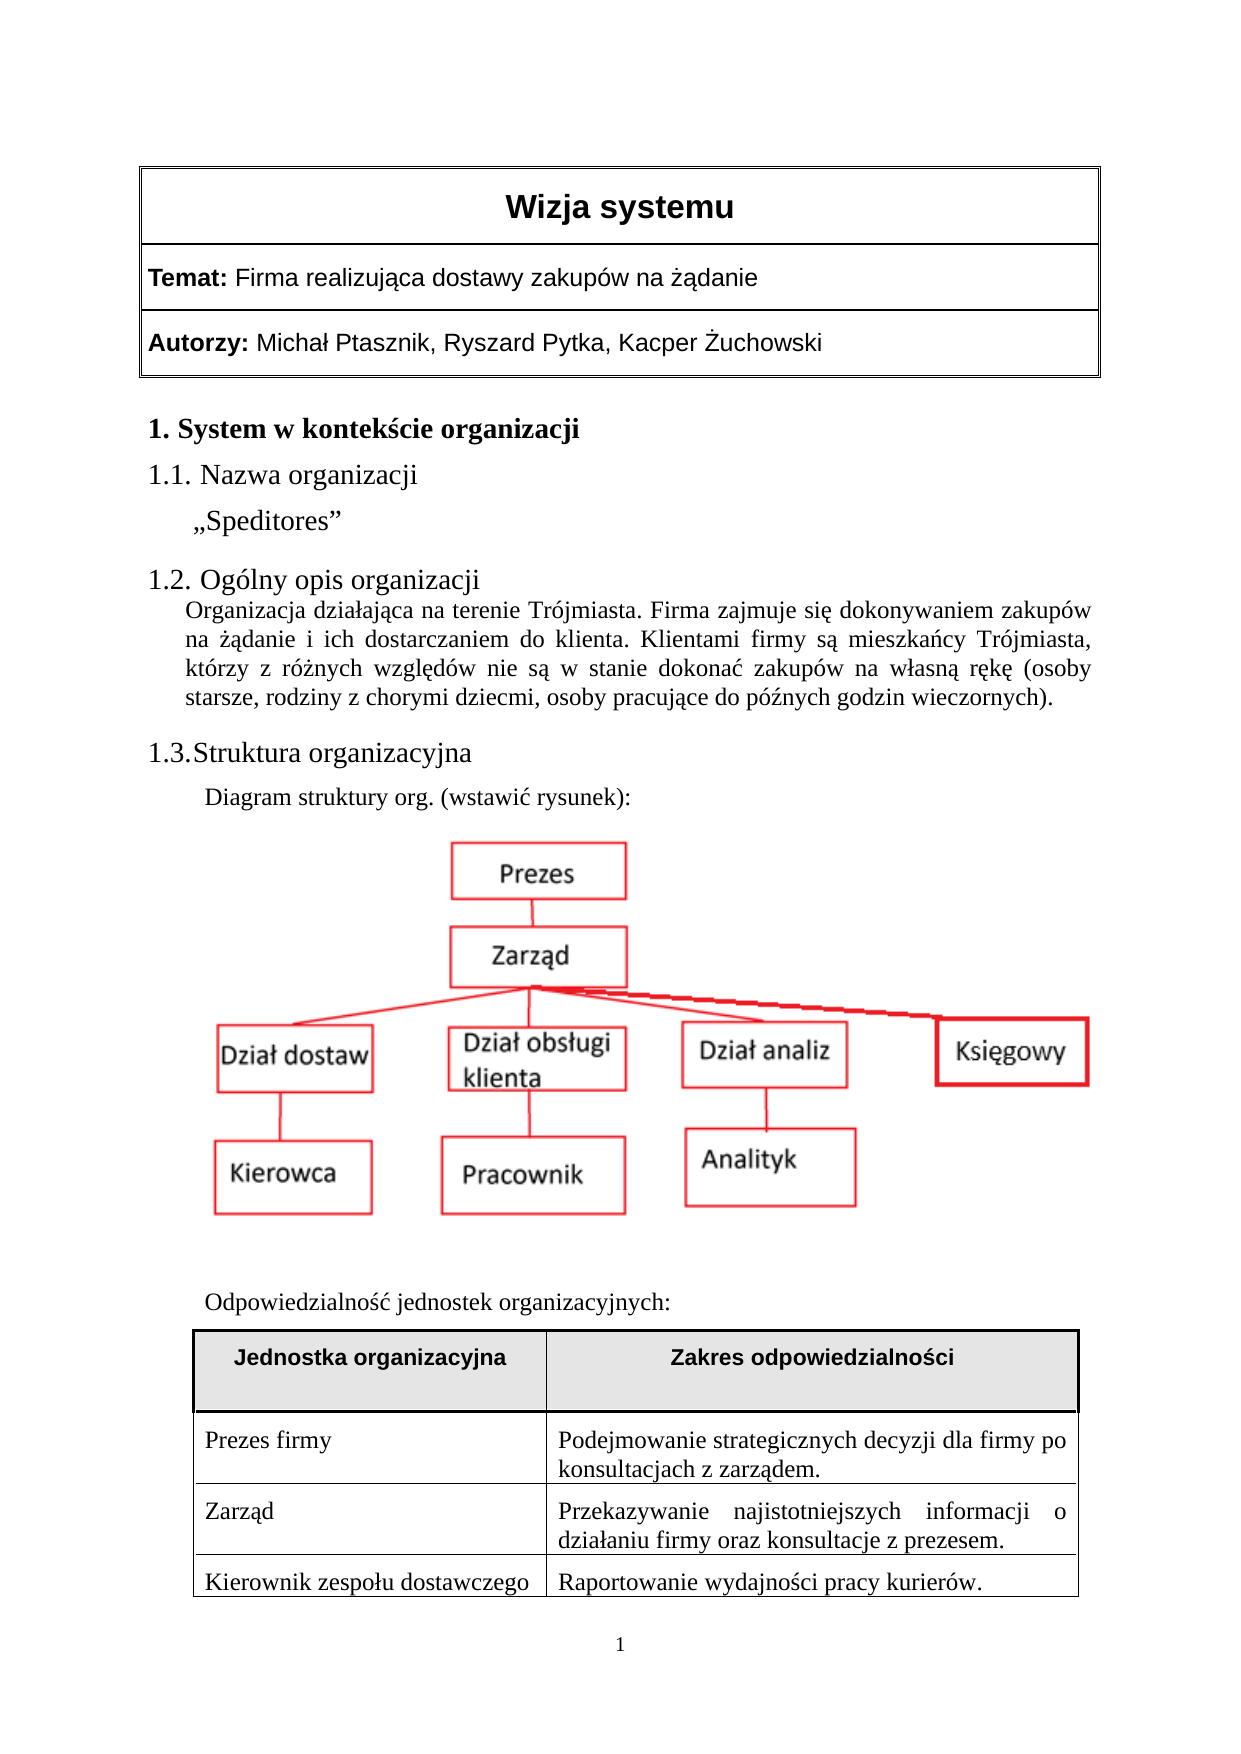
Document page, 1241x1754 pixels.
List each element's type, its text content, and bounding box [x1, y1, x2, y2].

list System w kontekście organizacji [148, 411, 1092, 445]
list Nazwa organizacji [148, 457, 1092, 491]
text Diagram struktury org. (wstawić rysunek): [204, 782, 1092, 810]
table_cell Temat: Firma realizująca dostawy zakupów na żądanie [142, 245, 1098, 309]
list Ogólny opis organizacji [148, 562, 1092, 596]
list Struktura organizacyjna [148, 736, 1092, 769]
table_cell Przekazywanie najistotniejszych informacji o działaniu firmy oraz konsultacje z prezesem. [547, 1483, 1078, 1554]
text Odpowiedzialność jednostek organizacyjnych: [204, 1287, 1092, 1316]
table_header Wizja systemu [142, 169, 1098, 243]
table_cell Zarząd [194, 1483, 546, 1554]
table_cell Podejmowanie strategicznych decyzji dla firmy po konsultacjach z zarządem. [547, 1410, 1078, 1483]
table_cell Raportowanie wydajności pracy kurierów. [547, 1554, 1078, 1596]
picture [204, 822, 1150, 1263]
list „Speditores” [148, 503, 1092, 537]
table_cell Prezes firmy [194, 1411, 546, 1483]
table_cell Autorzy: Michał Ptasznik, Ryszard Pytka, Kacper Żuchowski [142, 311, 1098, 375]
table_header Zakres odpowiedzialności [547, 1332, 1077, 1409]
table_cell Kierownik zespołu dostawczego [194, 1554, 546, 1596]
table_header Jednostka organizacyjna [195, 1332, 546, 1409]
text Organizacja działająca na terenie Trójmiasta. Firma zajmuje się dokonywaniem zakupów na żądanie i ich dostarczaniem do klienta. Klientami firmy są mieszkańcy Trójmiasta, którzy z różnych względów nie są w stanie dokonać zakupów na własną rękę (osoby starsze, rodziny z chorymi dziecmi, osoby pracujące do późnych godzin wieczornych). [185, 596, 1092, 711]
